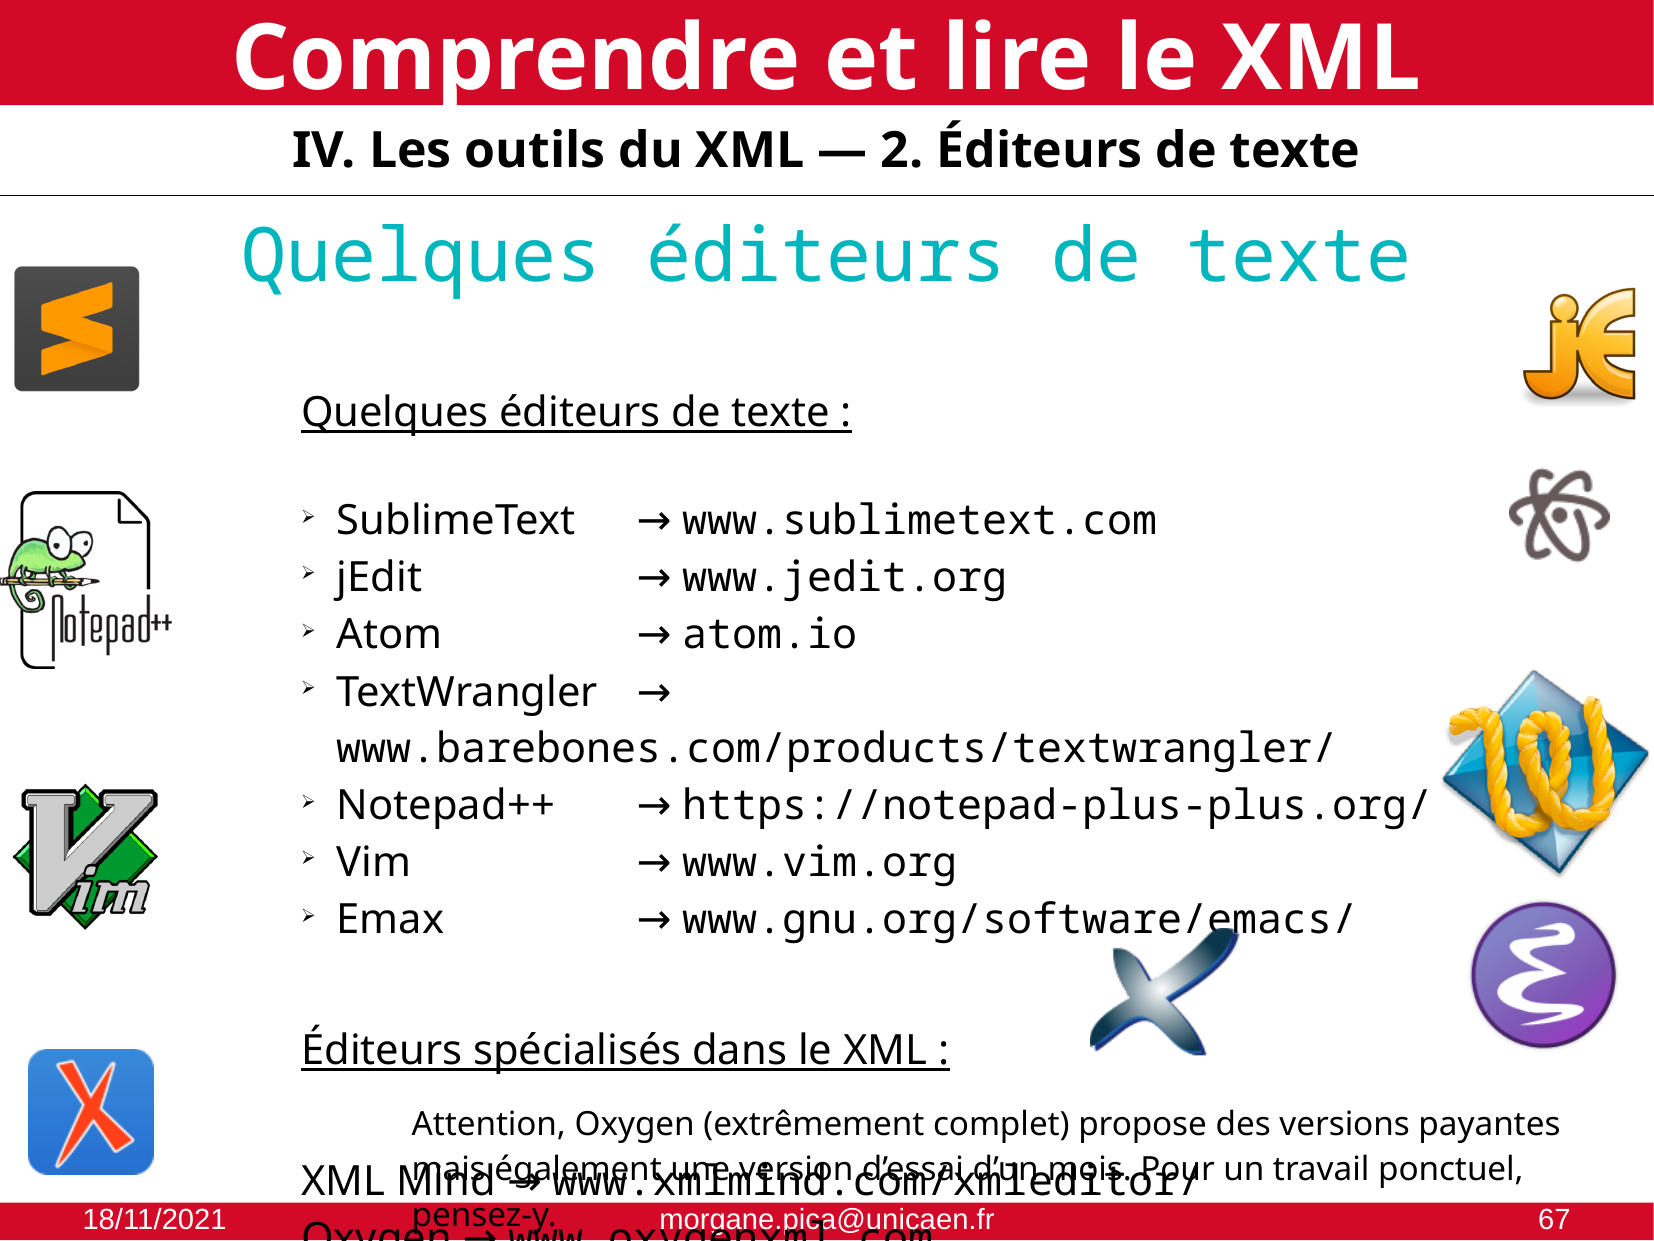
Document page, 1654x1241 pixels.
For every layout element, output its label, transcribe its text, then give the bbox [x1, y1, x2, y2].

picture [0, 491, 183, 669]
picture [1467, 898, 1621, 1052]
title IV. Les outils du XML — 2. Éditeurs de texte [0, 106, 1654, 191]
picture [1509, 465, 1610, 566]
picture [1090, 928, 1241, 1057]
picture [5, 257, 148, 401]
picture [1438, 667, 1652, 880]
picture [1511, 279, 1648, 416]
picture [28, 1049, 154, 1175]
text_box Quelques éditeurs de texte : SublimeText → www.sublimetext.com jEdit → www.jedit.org Atom → atom.io TextWrangler → www.barebones.com/products/textwrangler/ Notepad++ → https://notepad-plus-plus.org/ Vim → www.vim.org Emax → www.gnu.org/software/emacs/ Éditeurs spécialisés dans le XML : XML Mind → www.xmlmind.com/xmleditor/ Oxygen → www.oxygenxml.com [286, 374, 1596, 1104]
text_box Quelques éditeurs de texte [161, 196, 1493, 284]
picture [10, 781, 160, 932]
text_box Attention, Oxygen (extrêmement complet) propose des versions payantes mais également une version d’essai d’un mois. Pour un travail ponctuel, pensez-y. [396, 1092, 1628, 1195]
title Comprendre et lire le XML [0, 0, 1654, 106]
